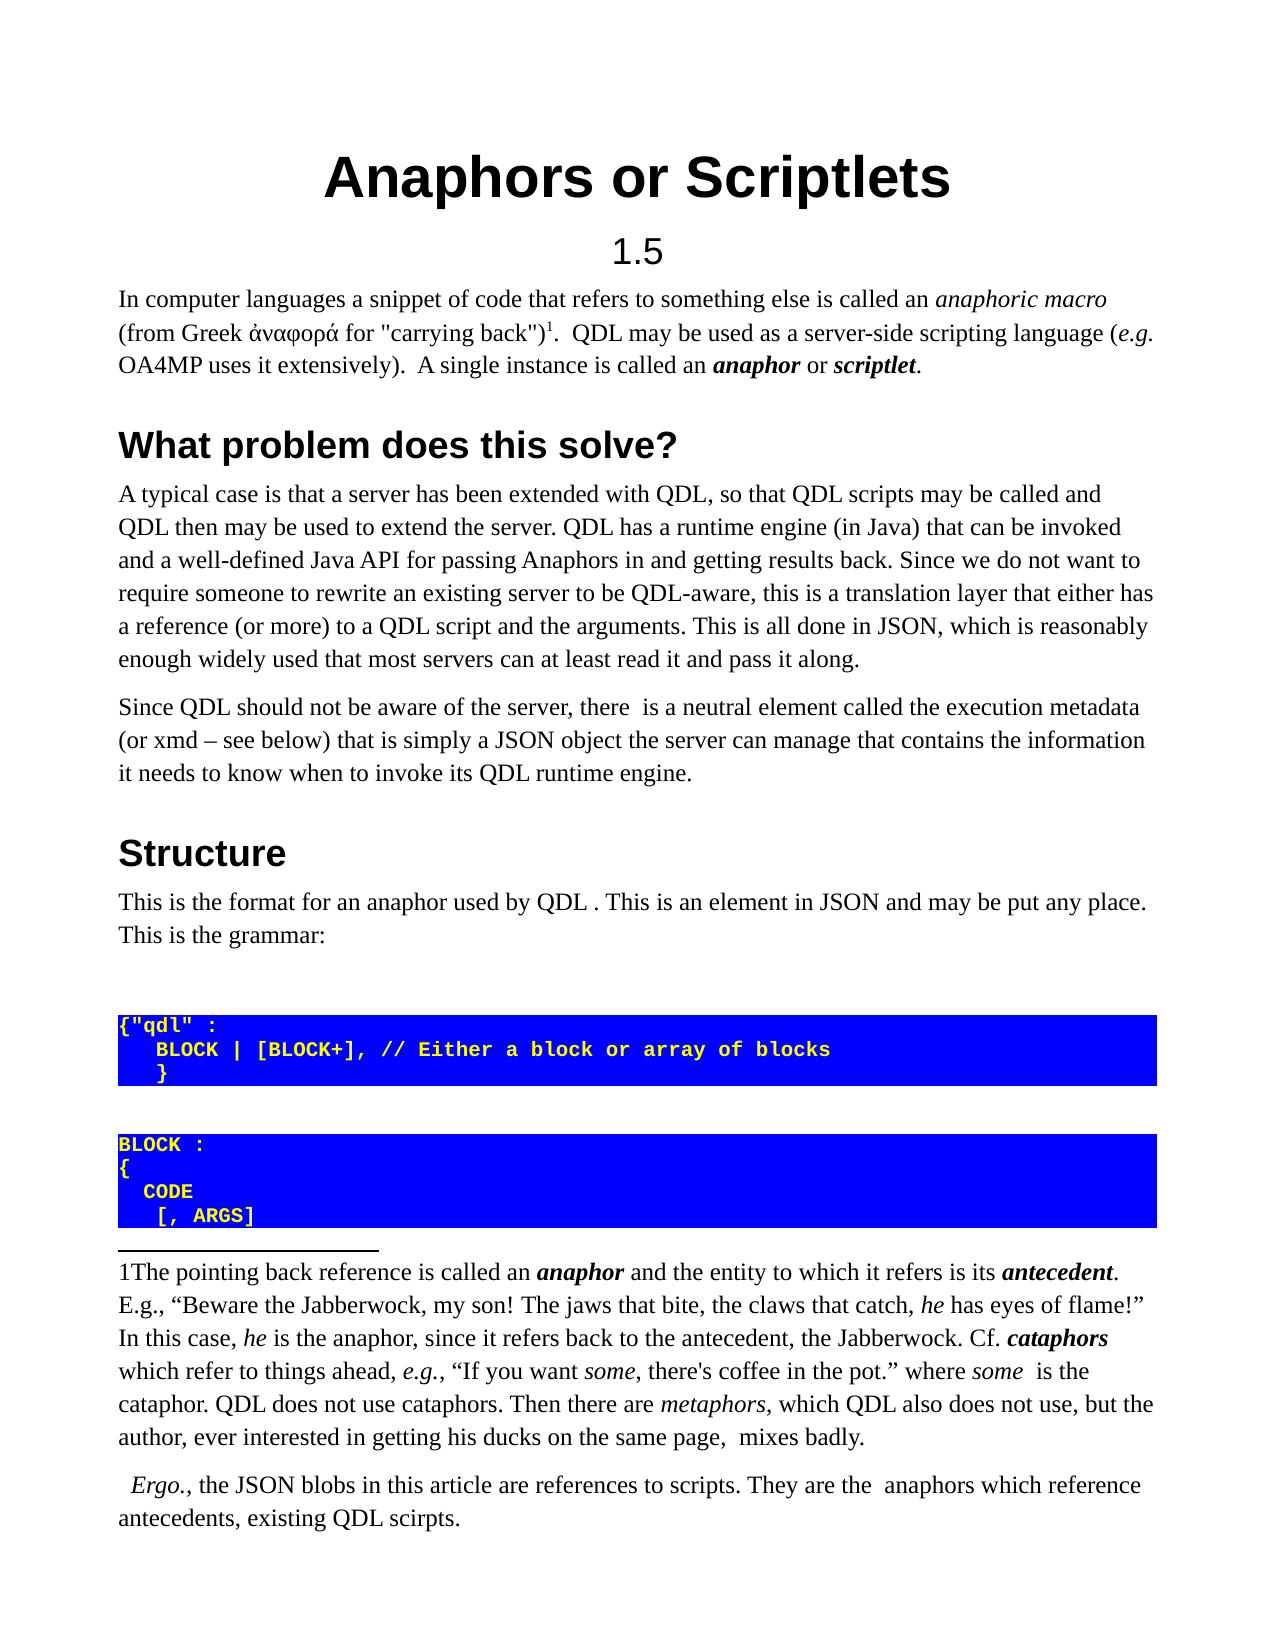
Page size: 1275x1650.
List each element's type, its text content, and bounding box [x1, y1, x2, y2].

text This is the format for an anaphor used by QDL . This is an element in JSON and may be put any place. This is the grammar: [118, 887, 1157, 949]
text {"qdl" : [118, 1015, 1157, 1039]
text [, ARGS] [118, 1204, 1157, 1228]
text In computer languages a snippet of code that refers to something else is called an anaphoric macro (from Greek ἀναφορά for "carrying back"). QDL may be used as a server-side scripting language (e.g. OA4MP uses it extensively). A single instance is called an anaphor or scriptlet. [118, 284, 1157, 379]
text A typical case is that a server has been extended with QDL, so that QDL scripts may be called and QDL then may be used to extend the server. QDL has a runtime engine (in Java) that can be invoked and a well-defined Java API for passing Anaphors in and getting results back. Since we do not want to require someone to rewrite an existing server to be QDL-aware, this is a translation layer that either has a reference (or more) to a QDL script and the arguments. This is all done in JSON, which is reasonably enough widely used that most servers can at least read it and pass it along. [118, 479, 1157, 673]
title Anaphors or Scriptlets [118, 143, 1157, 210]
text } [118, 1062, 1157, 1086]
text { [118, 1157, 1157, 1181]
text The pointing back reference is called an anaphor and the entity to which it refers is its antecedent. E.g., “Beware the Jabberwock, my son! The jaws that bite, the claws that catch, he has eyes of flame!” In this case, he is the anaphor, since it refers back to the antecedent, the Jabberwock. Cf. cataphors which refer to things ahead, e.g., “If you want some, there's coffee in the pot.” where some is the cataphor. QDL does not use cataphors. Then there are metaphors, which QDL also does not use, but the author, ever interested in getting his ducks on the same page, mixes badly. [118, 1257, 1157, 1451]
text BLOCK | [BLOCK+], // Either a block or array of blocks [118, 1039, 1157, 1062]
text Since QDL should not be aware of the server, there is a neutral element called the execution metadata (or xmd – see below) that is simply a JSON object the server can manage that contains the information it needs to know when to invoke its QDL runtime engine. [118, 692, 1157, 787]
text Ergo., the JSON blobs in this article are references to scripts. They are the anaphors which reference antecedents, existing QDL scirpts. [118, 1470, 1157, 1532]
subtitle Structure [118, 831, 1157, 874]
text CODE [118, 1181, 1157, 1204]
subtitle What problem does this solve? [118, 423, 1157, 467]
text BLOCK : [118, 1134, 1157, 1157]
subtitle 1.5 [118, 229, 1157, 272]
